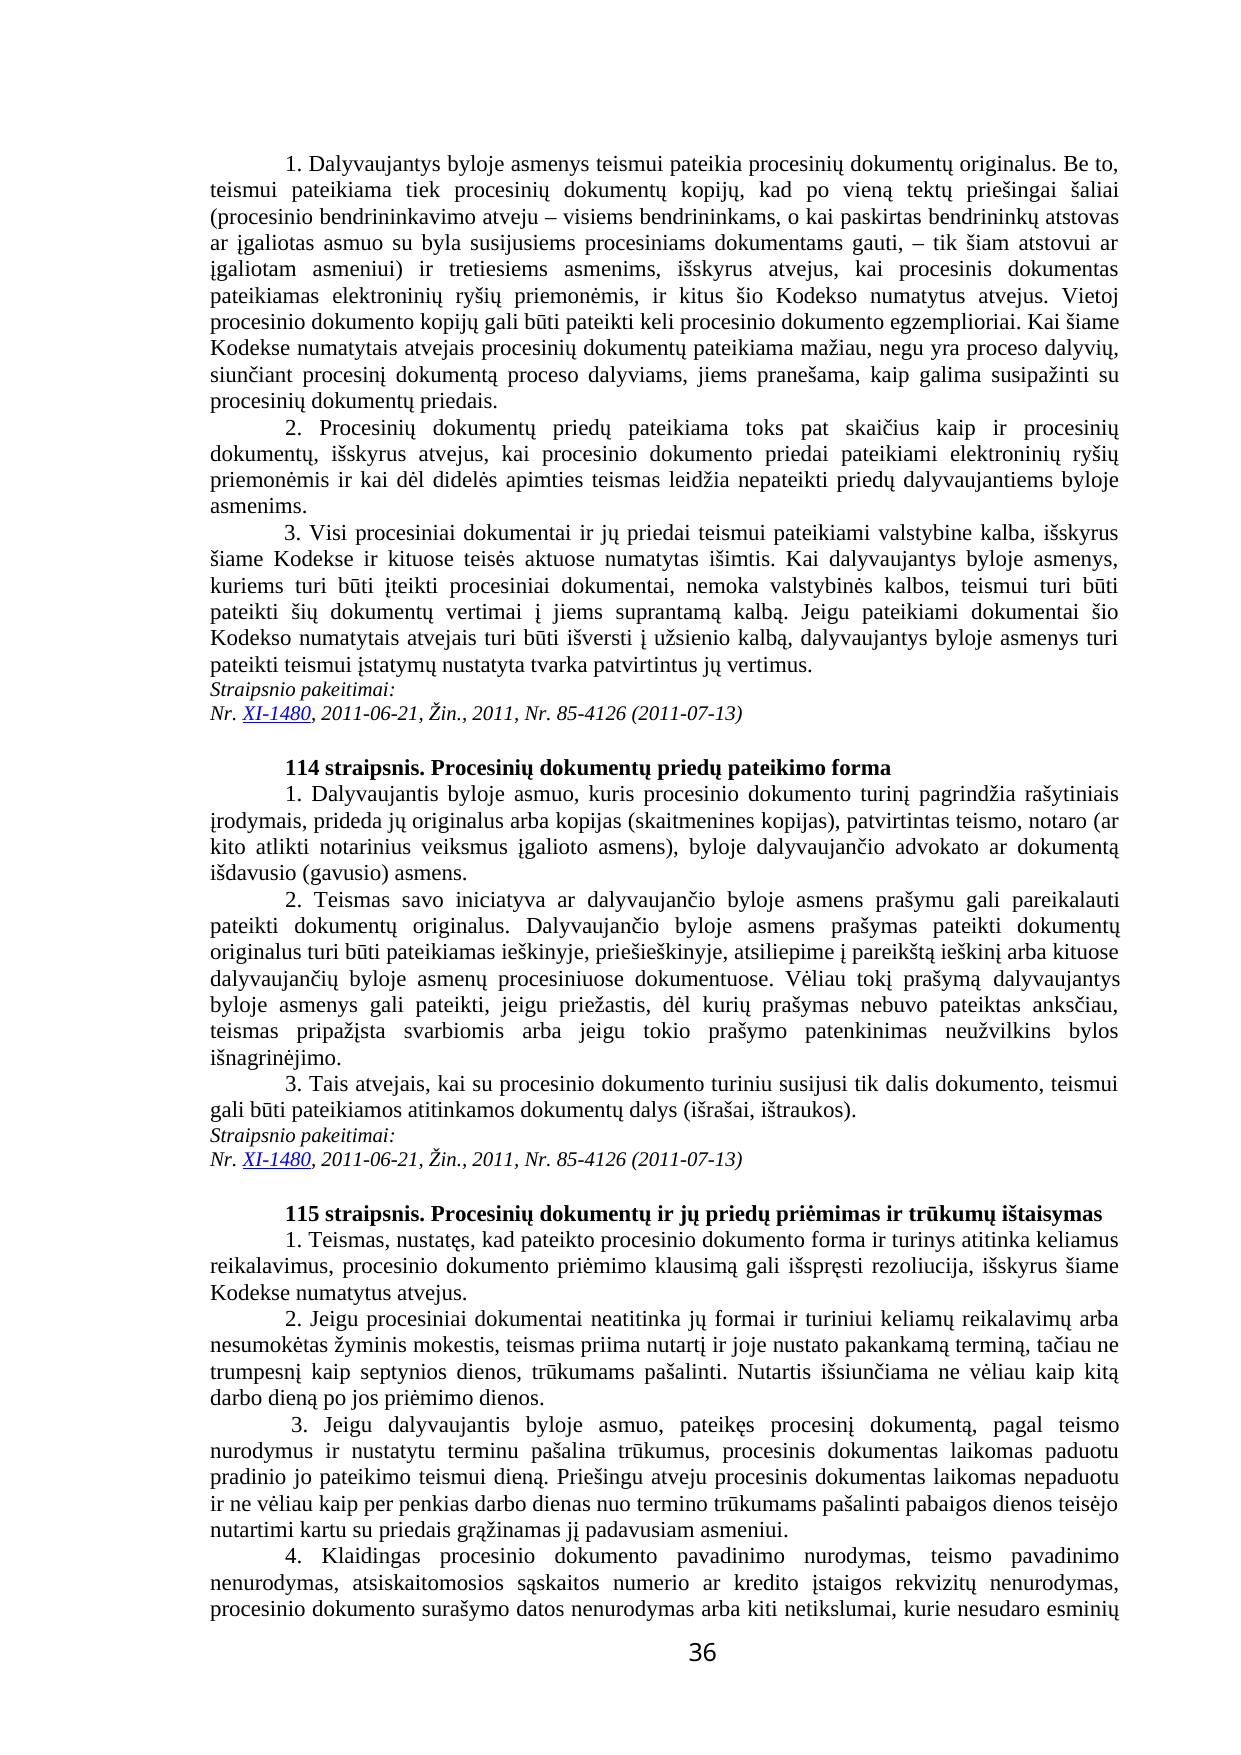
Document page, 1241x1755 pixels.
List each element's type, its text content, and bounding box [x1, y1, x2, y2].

text 2. Jeigu procesiniai dokumentai neatitinka jų formai ir turiniui keliamų reikalavimų arba nesumokėtas žyminis mokestis, teismas priima nutartį ir joje nustato pakankamą terminą, tačiau ne trumpesnį kaip septynios dienos, trūkumams pašalinti. Nutartis išsiunčiama ne vėliau kaip kitą darbo dieną po jos priėmimo dienos. [210, 1305, 1120, 1411]
text 1. Dalyvaujantis byloje asmuo, kuris procesinio dokumento turinį pagrindžia rašytiniais įrodymais, prideda jų originalus arba kopijas (skaitmenines kopijas), patvirtintas teismo, notaro (ar kito atlikti notarinius veiksmus įgalioto asmens), byloje dalyvaujančio advokato ar dokumentą išdavusio (gavusio) asmens. [210, 780, 1120, 886]
text Nr. XI-1480, 2011-06-21, Žin., 2011, Nr. 85-4126 (2011-07-13) [210, 701, 1120, 725]
text 114 straipsnis. Procesinių dokumentų priedų pateikimo forma [210, 754, 1120, 780]
text Straipsnio pakeitimai: [210, 1123, 1120, 1147]
text 115 straipsnis. Procesinių dokumentų ir jų priedų priėmimas ir trūkumų ištaisymas [285, 1200, 1120, 1226]
text 4. Klaidingas procesinio dokumento pavadinimo nurodymas, teismo pavadinimo nenurodymas, atsiskaitomosios sąskaitos numerio ar kredito įstaigos rekvizitų nenurodymas, procesinio dokumento surašymo datos nenurodymas arba kiti netikslumai, kurie nesudaro esminių [210, 1542, 1120, 1621]
text 3. Tais atvejais, kai su procesinio dokumento turiniu susijusi tik dalis dokumento, teismui gali būti pateikiamos atitinkamos dokumentų dalys (išrašai, ištraukos). [210, 1070, 1120, 1123]
text 3. Visi procesiniai dokumentai ir jų priedai teismui pateikiami valstybine kalba, išskyrus šiame Kodekse ir kituose teisės aktuose numatytas išimtis. Kai dalyvaujantys byloje asmenys, kuriems turi būti įteikti procesiniai dokumentai, nemoka valstybinės kalbos, teismui turi būti pateikti šių dokumentų vertimai į jiems suprantamą kalbą. Jeigu pateikiami dokumentai šio Kodekso numatytais atvejais turi būti išversti į užsienio kalbą, dalyvaujantys byloje asmenys turi pateikti teismui įstatymų nustatyta tvarka patvirtintus jų vertimus. [210, 519, 1120, 677]
text 2. Teismas savo iniciatyva ar dalyvaujančio byloje asmens prašymu gali pareikalauti pateikti dokumentų originalus. Dalyvaujančio byloje asmens prašymas pateikti dokumentų originalus turi būti pateikiamas ieškinyje, priešieškinyje, atsiliepime į pareikštą ieškinį arba kituose dalyvaujančių byloje asmenų procesiniuose dokumentuose. Vėliau tokį prašymą dalyvaujantys byloje asmenys gali pateikti, jeigu priežastis, dėl kurių prašymas nebuvo pateiktas anksčiau, teismas pripažįsta svarbiomis arba jeigu tokio prašymo patenkinimas neužvilkins bylos išnagrinėjimo. [210, 886, 1120, 1070]
text 1. Teismas, nustatęs, kad pateikto procesinio dokumento forma ir turinys atitinka keliamus reikalavimus, procesinio dokumento priėmimo klausimą gali išspręsti rezoliucija, išskyrus šiame Kodekse numatytus atvejus. [210, 1226, 1120, 1305]
text 3. Jeigu dalyvaujantis byloje asmuo, pateikęs procesinį dokumentą, pagal teismo nurodymus ir nustatytu terminu pašalina trūkumus, procesinis dokumentas laikomas paduotu pradinio jo pateikimo teismui dieną. Priešingu atveju procesinis dokumentas laikomas nepaduotu ir ne vėliau kaip per penkias darbo dienas nuo termino trūkumams pašalinti pabaigos dienos teisėjo nutartimi kartu su priedais grąžinamas jį padavusiam asmeniui. [210, 1411, 1120, 1542]
text Straipsnio pakeitimai: [210, 677, 1120, 701]
text Nr. XI-1480, 2011-06-21, Žin., 2011, Nr. 85-4126 (2011-07-13) [210, 1147, 1120, 1171]
text 2. Procesinių dokumentų priedų pateikiama toks pat skaičius kaip ir procesinių dokumentų, išskyrus atvejus, kai procesinio dokumento priedai pateikiami elektroninių ryšių priemonėmis ir kai dėl didelės apimties teismas leidžia nepateikti priedų dalyvaujantiems byloje asmenims. [210, 413, 1120, 519]
text 1. Dalyvaujantys byloje asmenys teismui pateikia procesinių dokumentų originalus. Be to, teismui pateikiama tiek procesinių dokumentų kopijų, kad po vieną tektų priešingai šaliai (procesinio bendrininkavimo atveju – visiems bendrininkams, o kai paskirtas bendrininkų atstovas ar įgaliotas asmuo su byla susijusiems procesiniams dokumentams gauti, – tik šiam atstovui ar įgaliotam asmeniui) ir tretiesiems asmenims, išskyrus atvejus, kai procesinis dokumentas pateikiamas elektroninių ryšių priemonėmis, ir kitus šio Kodekso numatytus atvejus. Vietoj procesinio dokumento kopijų gali būti pateikti keli procesinio dokumento egzemplioriai. Kai šiame Kodekse numatytais atvejais procesinių dokumentų pateikiama mažiau, negu yra proceso dalyvių, siunčiant procesinį dokumentą proceso dalyviams, jiems pranešama, kaip galima susipažinti su procesinių dokumentų priedais. [210, 150, 1120, 413]
